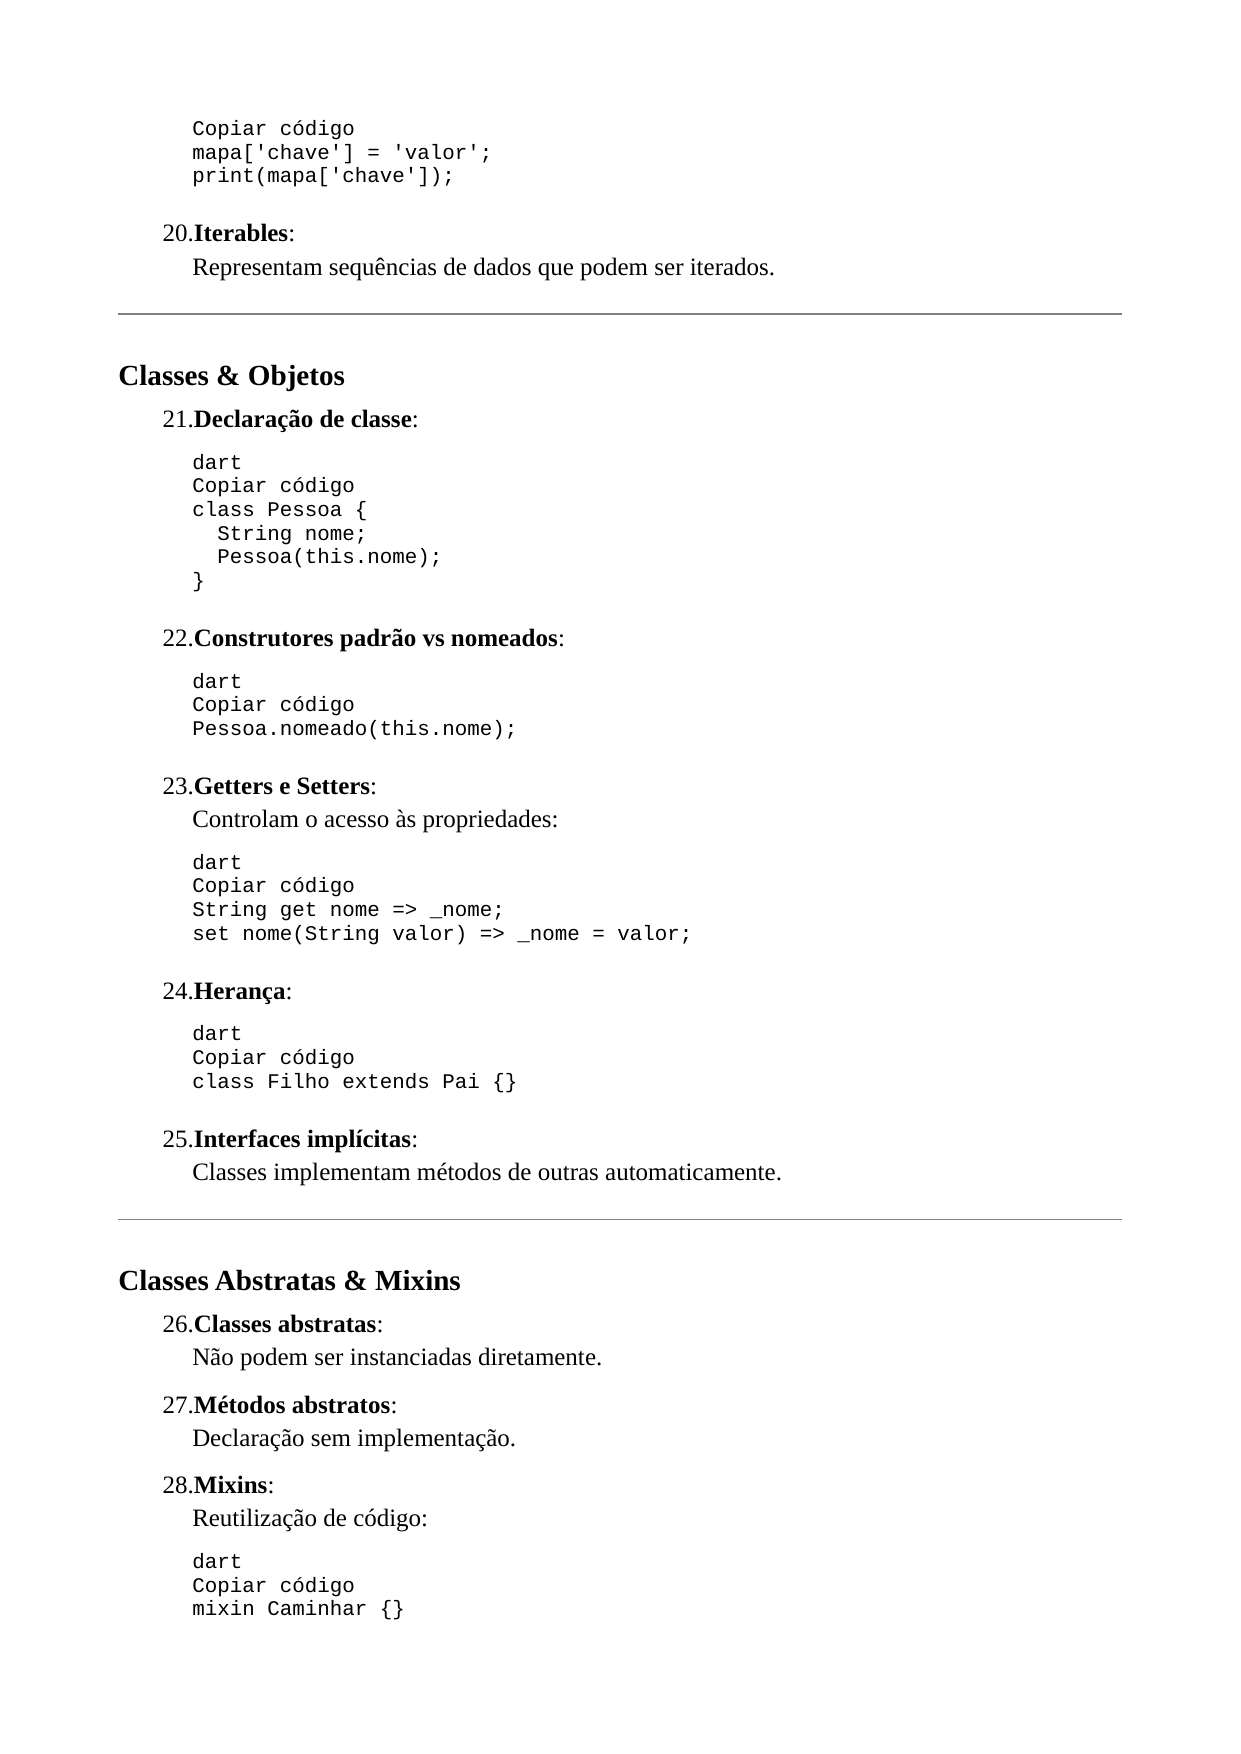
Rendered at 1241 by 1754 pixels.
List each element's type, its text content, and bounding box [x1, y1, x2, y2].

list Pessoa(this.nome); [162, 546, 1122, 570]
list dart [162, 452, 1122, 475]
subtitle Classes Abstratas & Mixins [118, 1263, 1122, 1297]
list Declaração de classe: [162, 404, 1122, 433]
list Mixins: Reutilização de código: [162, 1471, 1122, 1532]
list dart [162, 1551, 1122, 1575]
list class Pessoa { [162, 499, 1122, 523]
list dart [162, 1023, 1122, 1047]
list Copiar código [162, 1575, 1122, 1598]
list Iterables: Representam sequências de dados que podem ser iterados. [162, 218, 1122, 280]
list set nome(String valor) => _nome = valor; [162, 923, 1122, 946]
list Construtores padrão vs nomeados: [162, 623, 1122, 652]
list print(mapa['chave']); [162, 165, 1122, 189]
list Copiar código [162, 118, 1122, 142]
list dart [162, 852, 1122, 875]
list Classes abstratas: Não podem ser instanciadas diretamente. [162, 1309, 1122, 1371]
list Interfaces implícitas: Classes implementam métodos de outras automaticamente. [162, 1124, 1122, 1186]
list } [162, 570, 1122, 593]
list Copiar código [162, 1047, 1122, 1071]
list String get nome => _nome; [162, 899, 1122, 923]
list Herança: [162, 976, 1122, 1004]
list Copiar código [162, 694, 1122, 718]
list Pessoa.nomeado(this.nome); [162, 718, 1122, 742]
subtitle Classes & Objetos [118, 358, 1122, 392]
list Copiar código [162, 475, 1122, 499]
list mixin Caminhar {} [162, 1598, 1122, 1622]
list mapa['chave'] = 'valor'; [162, 142, 1122, 165]
list class Filho extends Pai {} [162, 1071, 1122, 1094]
list Métodos abstratos: Declaração sem implementação. [162, 1390, 1122, 1452]
list String nome; [162, 523, 1122, 546]
list dart [162, 671, 1122, 694]
list Copiar código [162, 875, 1122, 899]
list Getters e Setters: Controlam o acesso às propriedades: [162, 771, 1122, 833]
